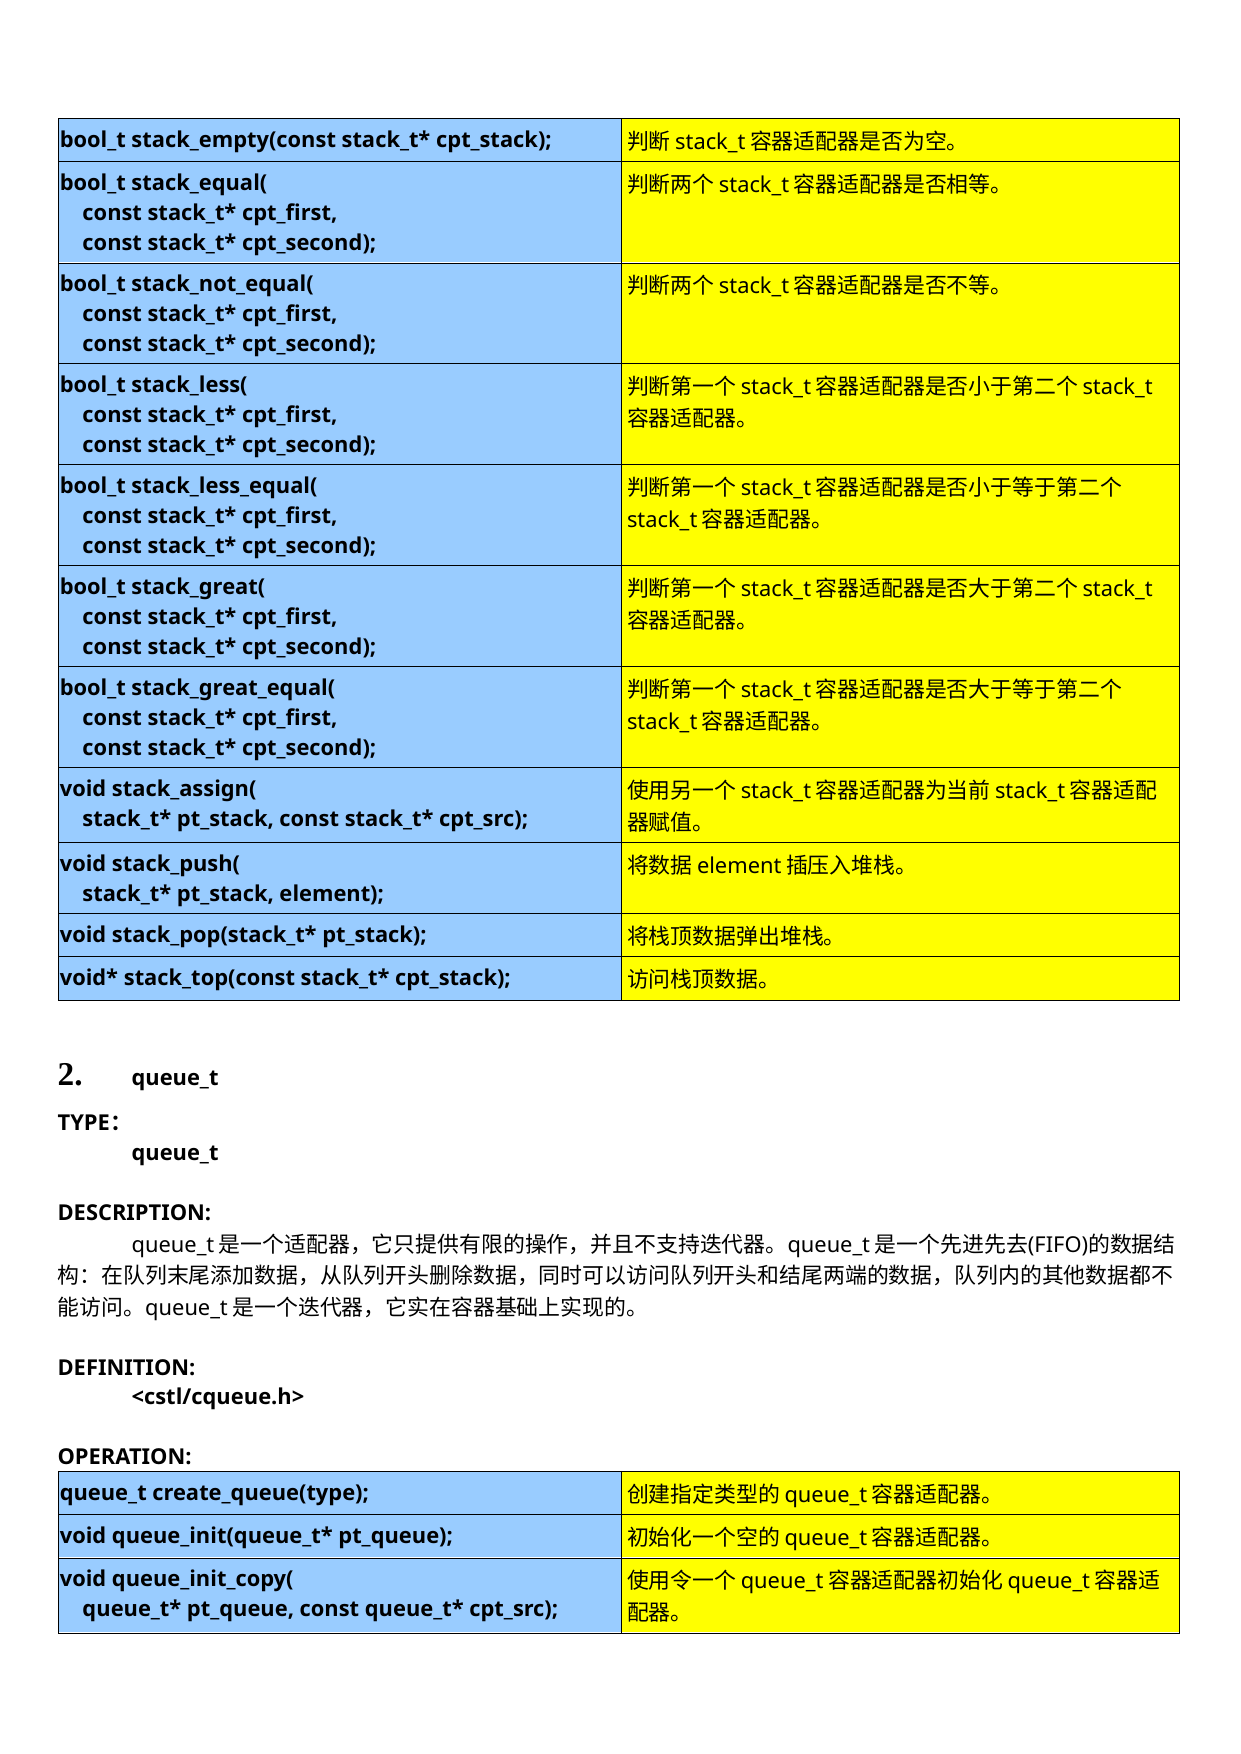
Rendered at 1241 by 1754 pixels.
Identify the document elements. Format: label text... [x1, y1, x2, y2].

text queue_t [57, 1137, 1179, 1167]
text queue_t是一个适配器，它只提供有限的操作，并且不支持迭代器。queue_t是一个先进先去(FIFO)的数据结构：在队列末尾添加数据，从队列开头删除数据，同时可以访问队列开头和结尾两端的数据，队列内的其他数据都不能访问。queue_t是一个迭代器，它实在容器基础上实现的。 [57, 1227, 1179, 1322]
table_cell void* stack_top(const stack_t* cpt_stack); [59, 957, 621, 1000]
table_cell 判断两个stack_t容器适配器是否不等。 [622, 264, 1179, 363]
table_cell bool_t stack_great( const stack_t* cpt_first, const stack_t* cpt_second); [59, 566, 621, 666]
table_cell void queue_init(queue_t* pt_queue); [59, 1515, 621, 1557]
table_cell 访问栈顶数据。 [622, 957, 1179, 1000]
table_cell bool_t stack_not_equal( const stack_t* cpt_first, const stack_t* cpt_second); [59, 264, 621, 363]
table_cell bool_t stack_empty(const stack_t* cpt_stack); [59, 119, 621, 161]
table_cell 判断第一个stack_t容器适配器是否小于第二个stack_t容器适配器。 [622, 364, 1179, 464]
table_cell void stack_assign( stack_t* pt_stack, const stack_t* cpt_src); [59, 768, 621, 842]
subtitle queue_t [57, 1054, 1179, 1093]
table_cell void queue_init_copy( queue_t* pt_queue, const queue_t* cpt_src); [59, 1559, 621, 1632]
table_cell 判断两个stack_t容器适配器是否相等。 [622, 162, 1179, 262]
table_cell 将栈顶数据弹出堆栈。 [622, 914, 1179, 956]
table_cell bool_t stack_less_equal( const stack_t* cpt_first, const stack_t* cpt_second); [59, 465, 621, 565]
table_cell 使用令一个queue_t容器适配器初始化queue_t容器适配器。 [622, 1559, 1179, 1632]
text DESCRIPTION: [57, 1197, 1179, 1227]
text TYPE： [57, 1105, 1179, 1137]
table_cell 判断第一个stack_t容器适配器是否大于等于第二个stack_t容器适配器。 [622, 667, 1179, 767]
table_header 创建指定类型的queue_t容器适配器。 [622, 1472, 1179, 1514]
table_cell 初始化一个空的queue_t容器适配器。 [622, 1515, 1179, 1557]
table_cell void stack_push( stack_t* pt_stack, element); [59, 843, 621, 913]
table_cell 将数据element插压入堆栈。 [622, 843, 1179, 913]
table_header queue_t create_queue(type); [59, 1472, 621, 1514]
table_cell 判断第一个stack_t容器适配器是否大于第二个stack_t容器适配器。 [622, 566, 1179, 666]
table_cell 使用另一个stack_t容器适配器为当前stack_t容器适配器赋值。 [622, 768, 1179, 842]
text DEFINITION: [57, 1352, 1179, 1381]
table_cell 判断第一个stack_t容器适配器是否小于等于第二个stack_t容器适配器。 [622, 465, 1179, 565]
table_cell bool_t stack_great_equal( const stack_t* cpt_first, const stack_t* cpt_second); [59, 667, 621, 767]
table_cell bool_t stack_less( const stack_t* cpt_first, const stack_t* cpt_second); [59, 364, 621, 464]
text <cstl/cqueue.h> [57, 1381, 1179, 1411]
table_cell bool_t stack_equal( const stack_t* cpt_first, const stack_t* cpt_second); [59, 162, 621, 262]
text OPERATION: [57, 1441, 1179, 1471]
table_cell 判断stack_t容器适配器是否为空。 [622, 119, 1179, 161]
table_cell void stack_pop(stack_t* pt_stack); [59, 914, 621, 956]
